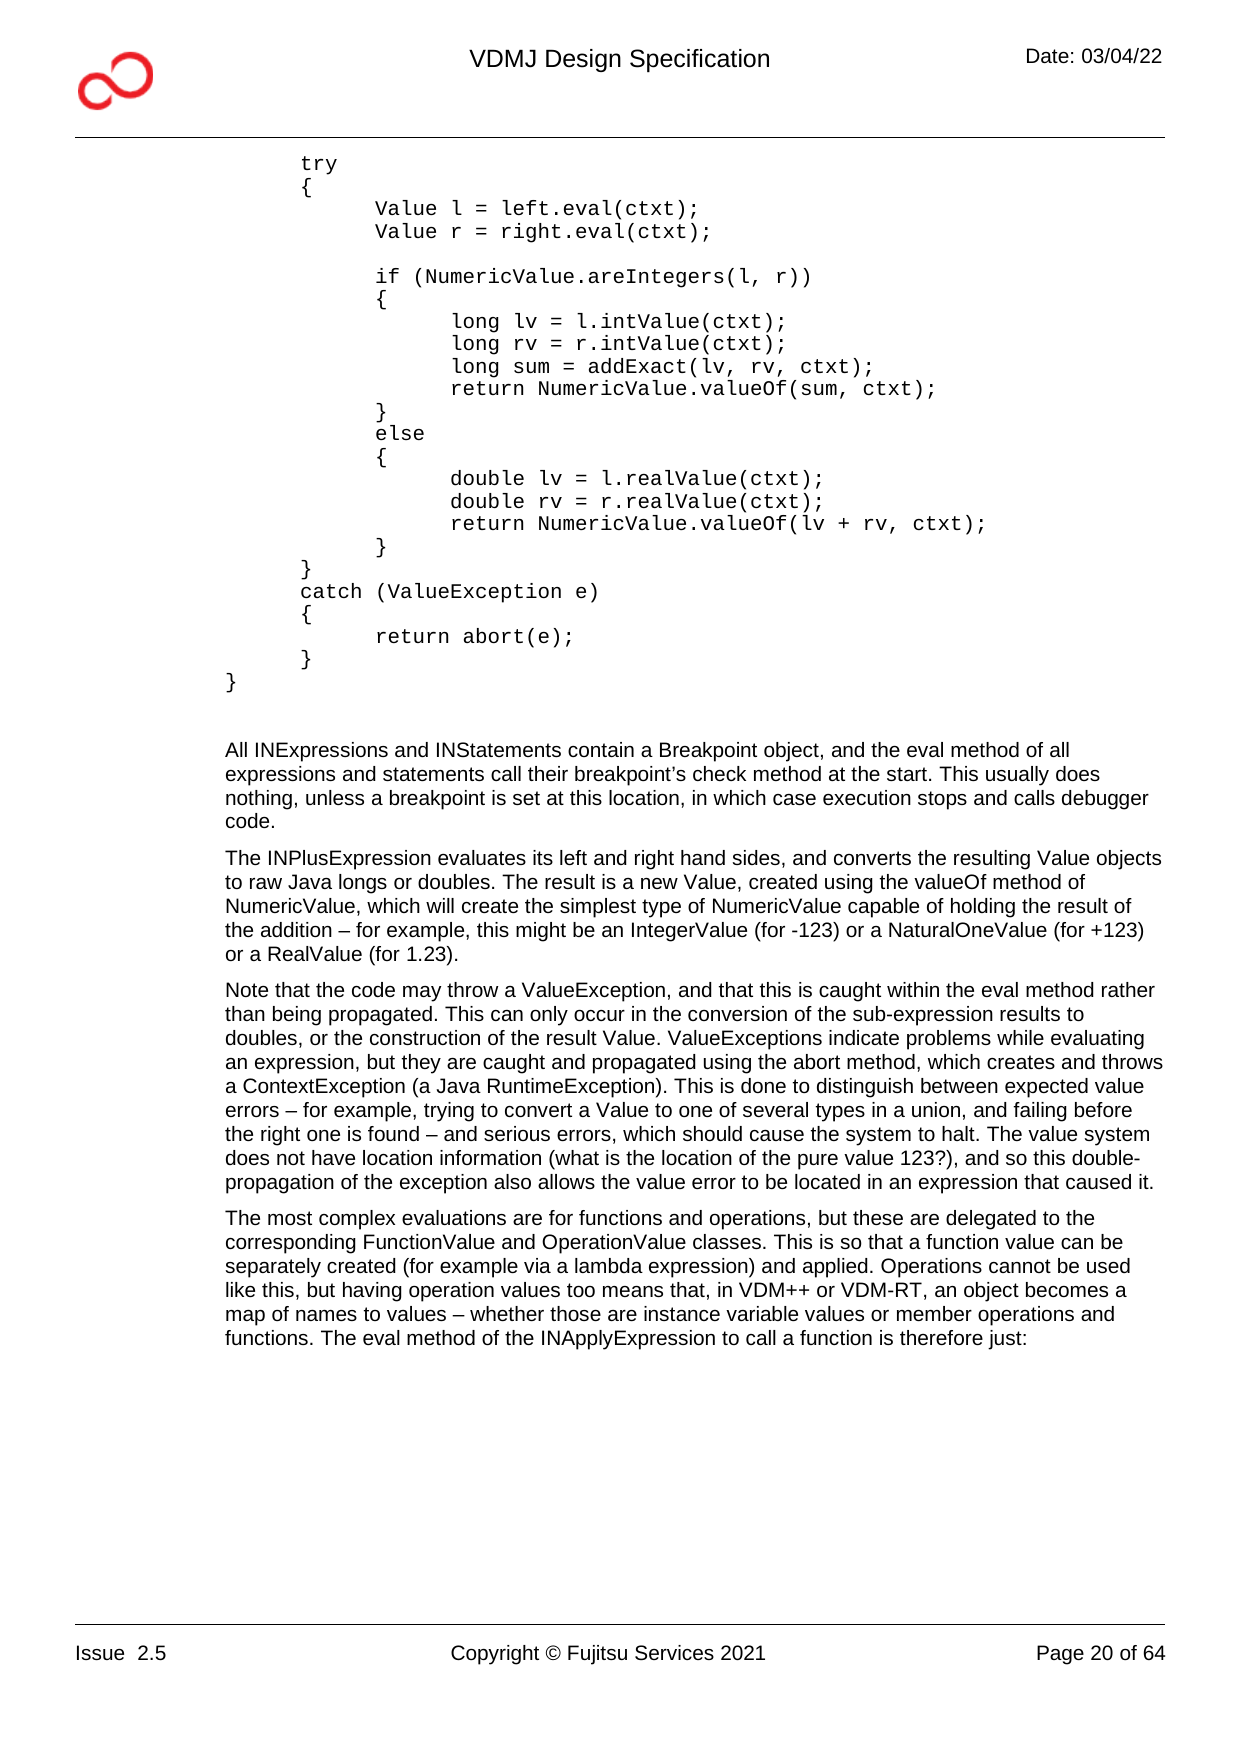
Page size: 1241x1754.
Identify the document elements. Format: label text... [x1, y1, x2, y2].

text { [225, 175, 1165, 198]
text double lv = l.realValue(ctxt); [225, 468, 1165, 490]
text Note that the code may throw a ValueException, and that this is caught within the eval method rather than being propagated. This can only occur in the conversion of the sub-expression results to doubles, or the construction of the result Value. ValueExceptions indicate problems while evaluating an expression, but they are caught and propagated using the abort method, which creates and throws a ContextException (a Java RuntimeException). This is done to distinguish between expected value errors – for example, trying to convert a Value to one of several types in a union, and failing before the right one is found – and serious errors, which should cause the system to halt. The value system does not have location information (what is the location of the pure value 123?), and so this double-propagation of the exception also allows the value error to be located in an expression that caused it. [225, 978, 1165, 1194]
text long lv = l.intValue(ctxt); [225, 310, 1165, 333]
picture [78, 44, 153, 120]
text try [225, 153, 1165, 175]
text } [225, 558, 1165, 580]
text if (NumericValue.areIntegers(l, r)) [225, 265, 1165, 288]
text Value r = right.eval(ctxt); [225, 220, 1165, 243]
text All INExpressions and INStatements contain a Breakpoint object, and the eval method of all expressions and statements call their breakpoint’s check method at the start. This usually does nothing, unless a breakpoint is set at this location, in which case execution stops and calls debugger code. [225, 738, 1165, 834]
text return NumericValue.valueOf(sum, ctxt); [225, 378, 1165, 400]
text The INPlusExpression evaluates its left and right hand sides, and converts the resulting Value objects to raw Java longs or doubles. The result is a new Value, created using the valueOf method of NumericValue, which will create the simplest type of NumericValue capable of holding the result of the addition – for example, this might be an IntegerValue (for -123) or a NaturalOneValue (for +123) or a RealValue (for 1.23). [225, 846, 1165, 966]
text double rv = r.realValue(ctxt); [225, 490, 1165, 513]
text long sum = addExact(lv, rv, ctxt); [225, 355, 1165, 378]
text { [225, 603, 1165, 625]
text } [225, 670, 1165, 693]
text return NumericValue.valueOf(lv + rv, ctxt); [225, 513, 1165, 535]
text return abort(e); [225, 625, 1165, 648]
text long rv = r.intValue(ctxt); [225, 333, 1165, 355]
text else [225, 423, 1165, 445]
text The most complex evaluations are for functions and operations, but these are delegated to the corresponding FunctionValue and OperationValue classes. This is so that a function value can be separately created (for example via a lambda expression) and applied. Operations cannot be used like this, but having operation values too means that, in VDM++ or VDM-RT, an object becomes a map of names to values – whether those are instance variable values or member operations and functions. The eval method of the INApplyExpression to call a function is therefore just: [225, 1207, 1165, 1350]
text } [225, 648, 1165, 670]
text Value l = left.eval(ctxt); [225, 198, 1165, 220]
text catch (ValueException e) [225, 580, 1165, 603]
text { [225, 288, 1165, 310]
text } [225, 400, 1165, 423]
text } [225, 535, 1165, 558]
text { [225, 445, 1165, 468]
